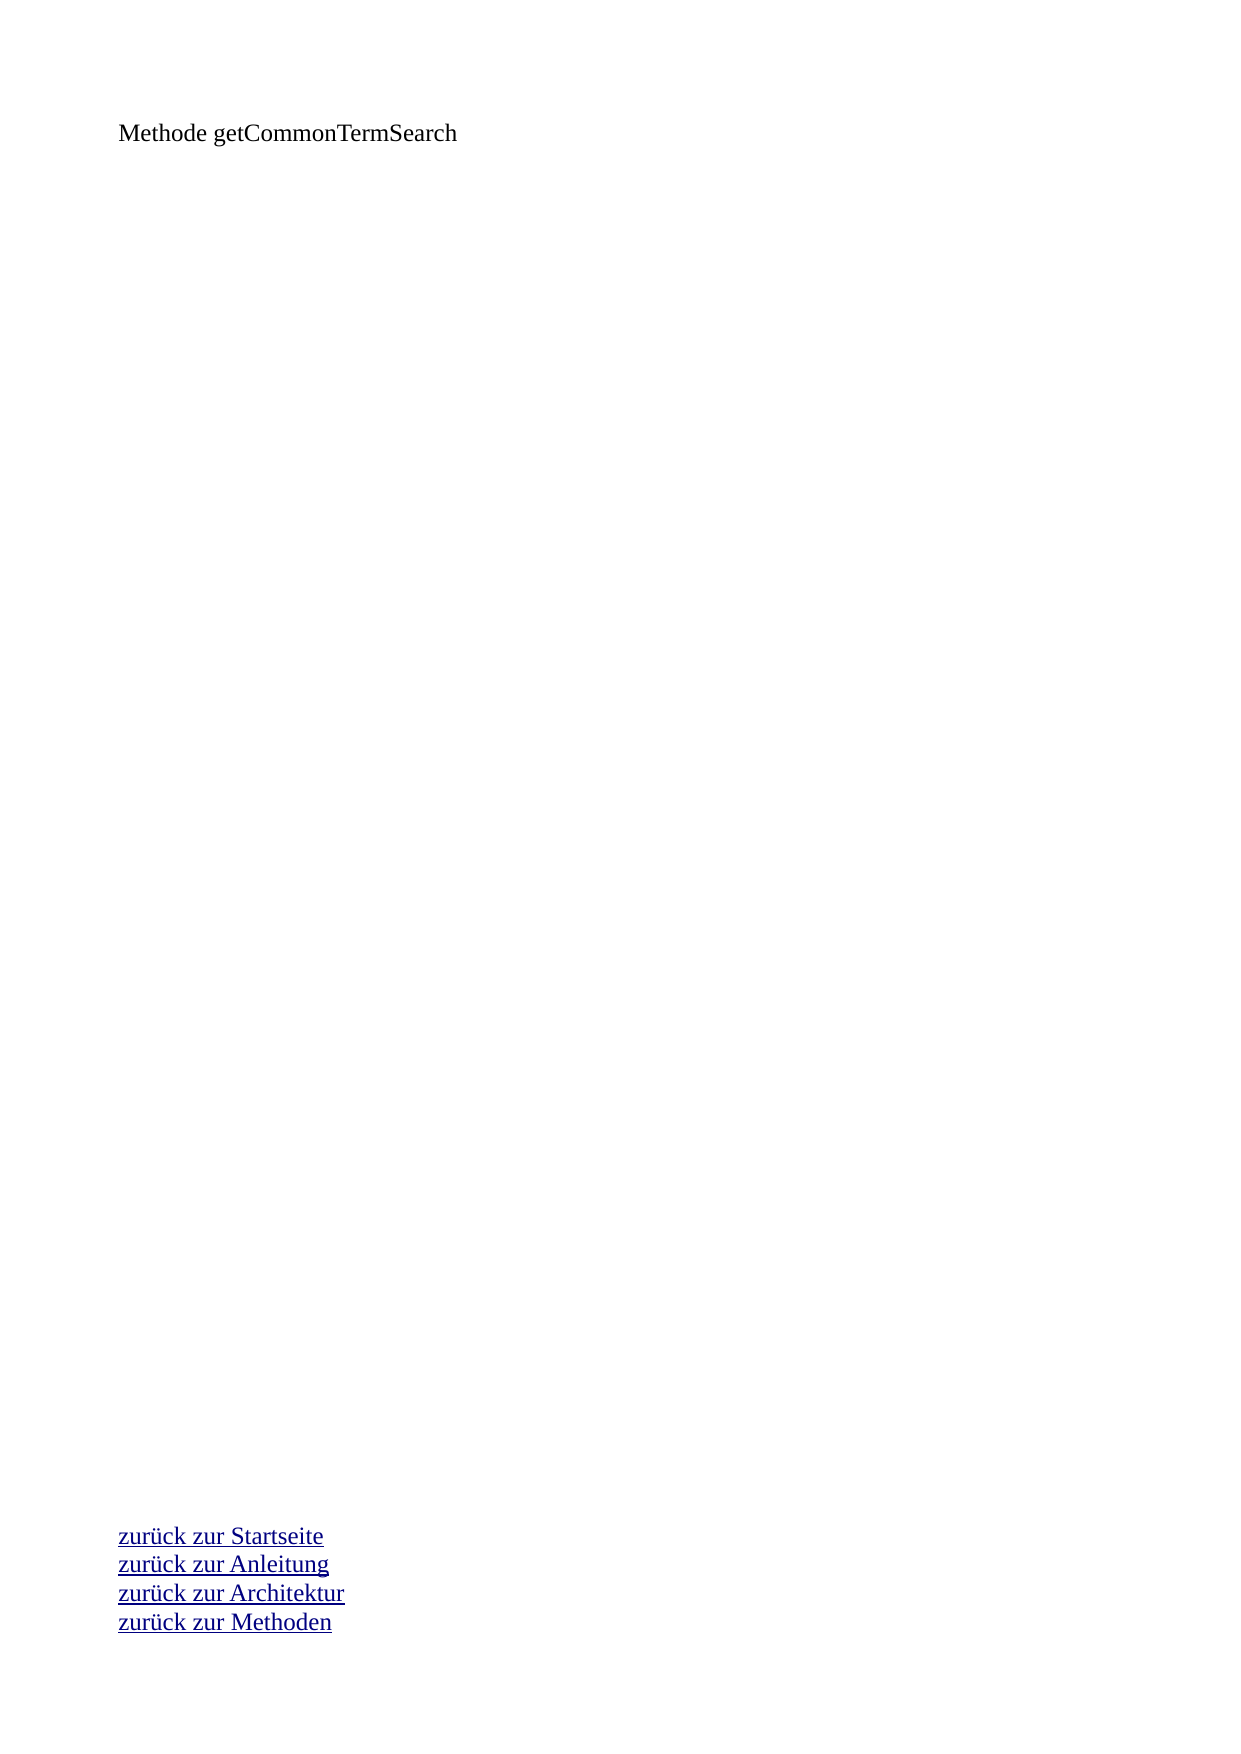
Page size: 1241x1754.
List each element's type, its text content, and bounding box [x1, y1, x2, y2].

text Methode getCommonTermSearch [118, 118, 1122, 147]
